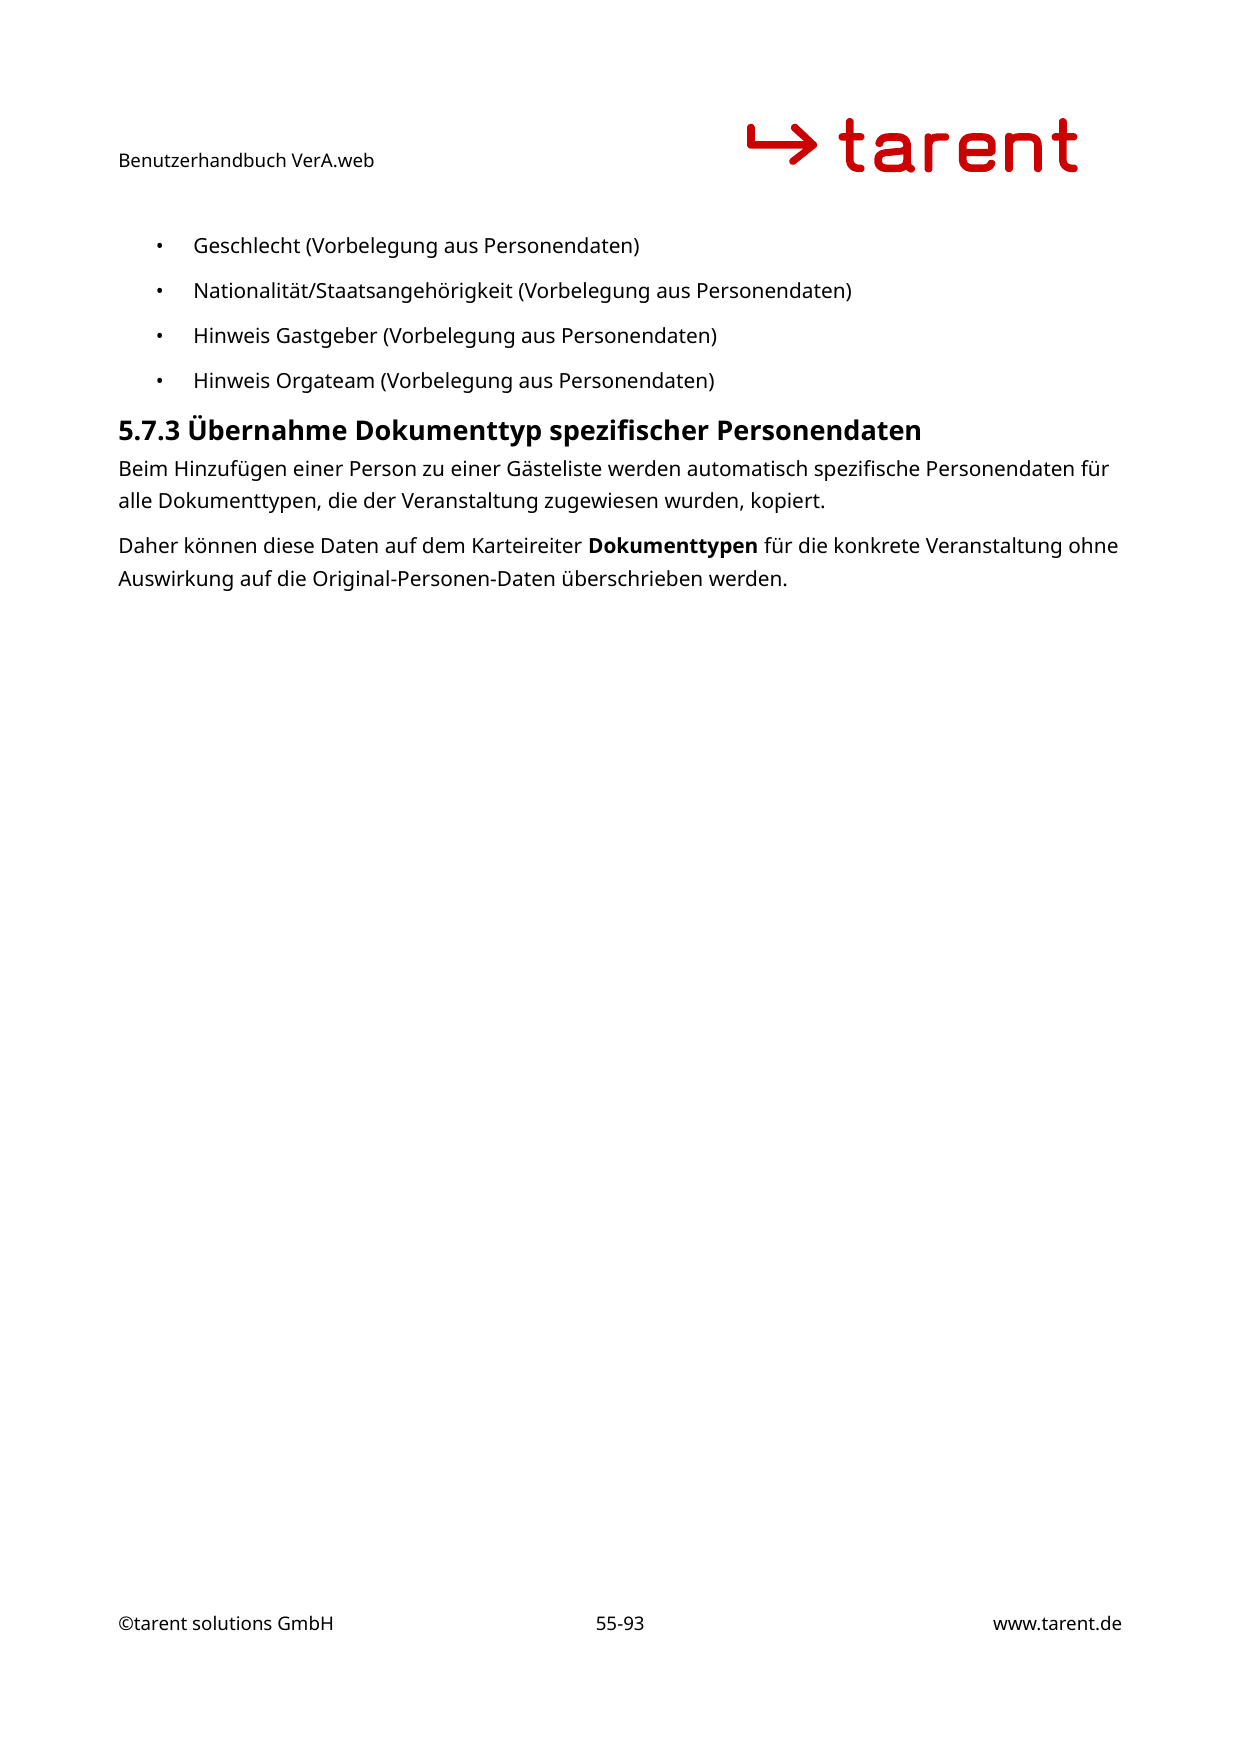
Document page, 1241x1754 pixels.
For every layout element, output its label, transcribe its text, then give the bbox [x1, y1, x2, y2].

subtitle Übernahme Dokumenttyp spezifischer Personendaten [118, 412, 1122, 448]
list Nationalität/Staatsangehörigkeit (Vorbelegung aus Personendaten) [156, 277, 1122, 305]
text Beim Hinzufügen einer Person zu einer Gästeliste werden automatisch spezifische Personendaten für alle Dokumenttypen, die der Veranstaltung zugewiesen wurden, kopiert. [118, 454, 1122, 515]
list Hinweis Orgateam (Vorbelegung aus Personendaten) [156, 367, 1122, 395]
text Daher können diese Daten auf dem Karteireiter Dokumenttypen für die konkrete Veranstaltung ohne Auswirkung auf die Original-Personen-Daten überschrieben werden. [118, 532, 1122, 593]
list Geschlecht (Vorbelegung aus Personendaten) [156, 232, 1122, 260]
list Hinweis Gastgeber (Vorbelegung aus Personendaten) [156, 322, 1122, 350]
